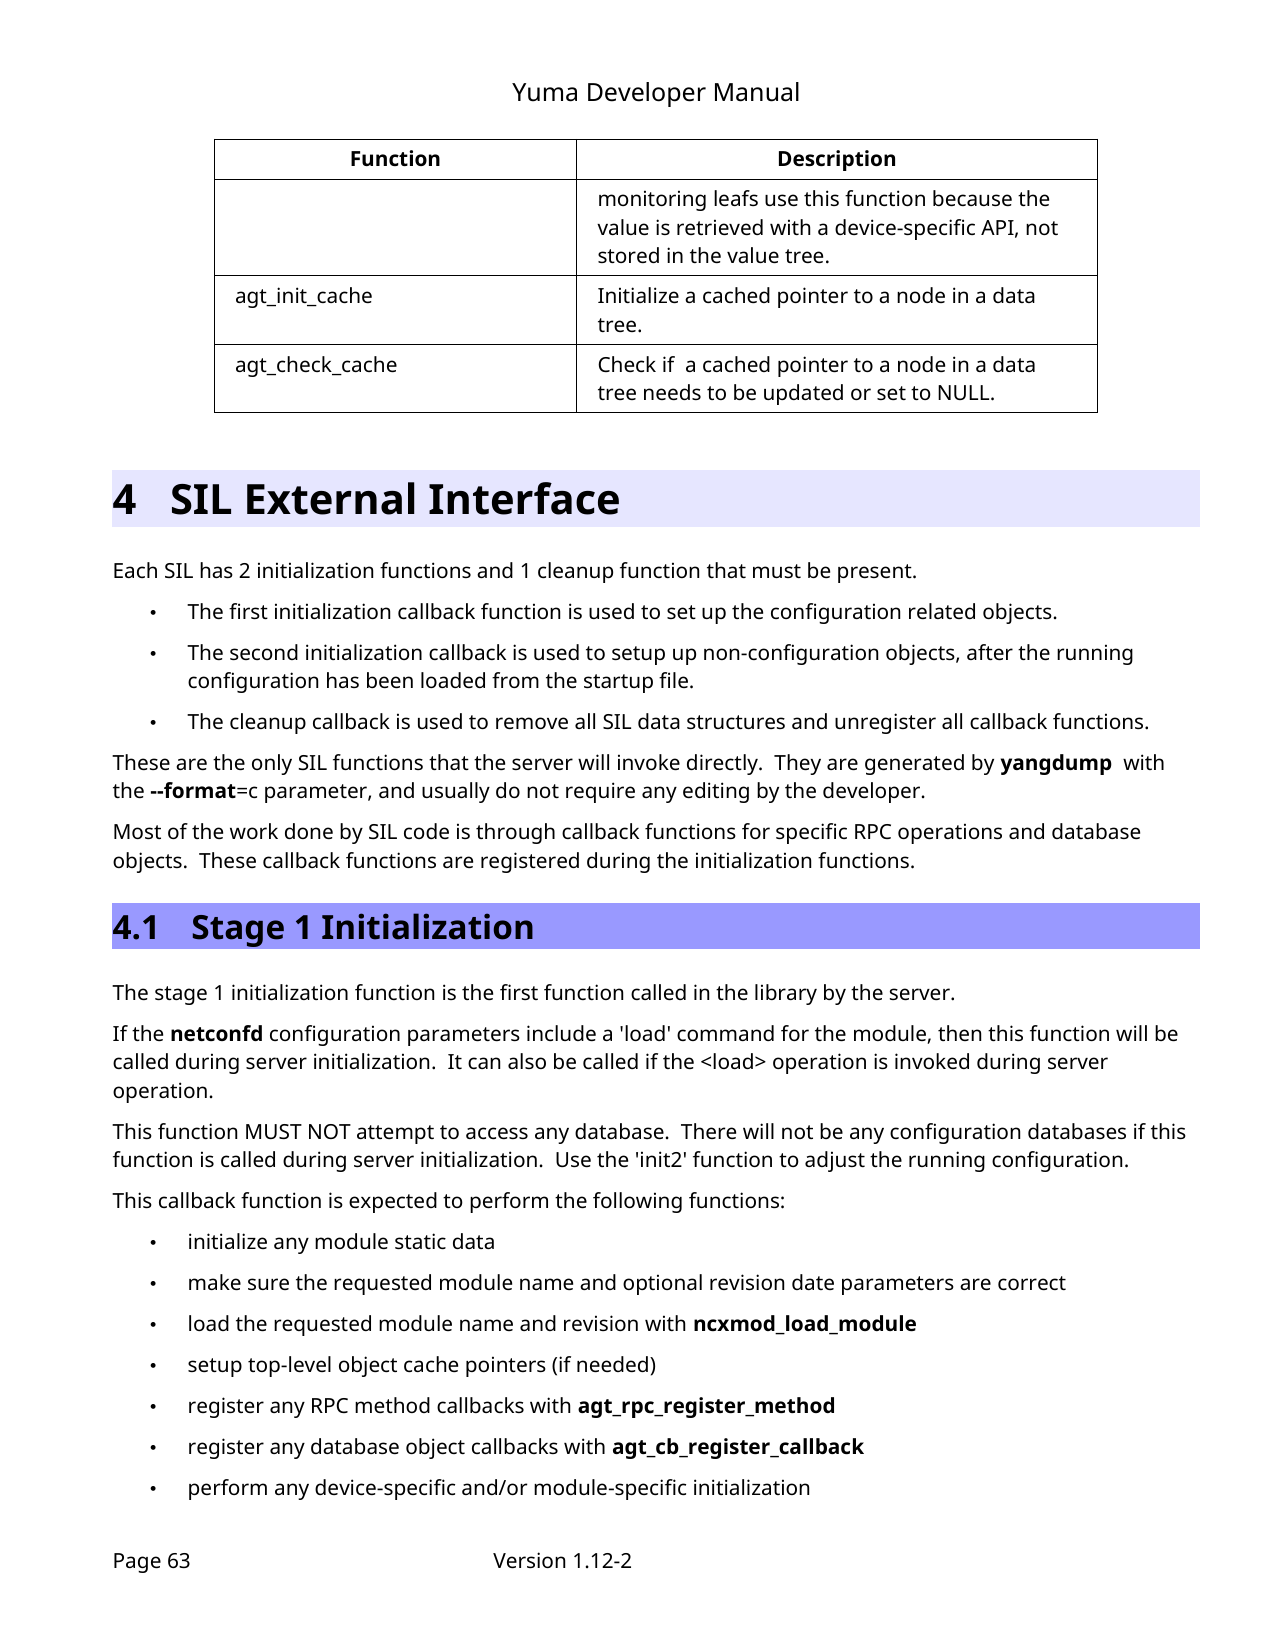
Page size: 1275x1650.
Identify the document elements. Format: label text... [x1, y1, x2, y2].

list initialize any module static data [150, 1227, 1200, 1256]
list The first initialization callback function is used to set up the configuration related objects. [150, 597, 1200, 625]
list make sure the requested module name and optional revision date parameters are correct [150, 1268, 1200, 1297]
table_cell monitoring leafs use this function because the value is retrieved with a device-specific API, not stored in the value tree. [577, 180, 1097, 275]
table_header Description [577, 140, 1097, 178]
table_cell [215, 180, 576, 275]
subtitle Stage 1 Initialization [112, 903, 1200, 949]
text This callback function is expected to perform the following functions: [112, 1186, 1200, 1215]
list The second initialization callback is used to setup up non-configuration objects, after the running configuration has been loaded from the startup file. [150, 638, 1200, 695]
list The cleanup callback is used to remove all SIL data structures and unregister all callback functions. [150, 707, 1200, 736]
list perform any device-specific and/or module-specific initialization [150, 1473, 1200, 1501]
subtitle SIL External Interface [112, 470, 1200, 527]
list load the requested module name and revision with ncxmod_load_module [150, 1309, 1200, 1337]
table_header Function [215, 140, 576, 178]
table_cell Initialize a cached pointer to a node in a data tree. [577, 276, 1097, 344]
table_cell Check if a cached pointer to a node in a data tree needs to be updated or set to NULL. [577, 345, 1097, 412]
text If the netconfd configuration parameters include a 'load' command for the module, then this function will be called during server initialization. It can also be called if the <load> operation is invoked during server operation. [112, 1019, 1200, 1104]
list register any RPC method callbacks with agt_rpc_register_method [150, 1391, 1200, 1419]
table_cell agt_check_cache [215, 345, 576, 412]
list register any database object callbacks with agt_cb_register_callback [150, 1432, 1200, 1460]
text Each SIL has 2 initialization functions and 1 cleanup function that must be present. [112, 556, 1200, 584]
text This function MUST NOT attempt to access any database. There will not be any configuration databases if this function is called during server initialization. Use the 'init2' function to adjust the running configuration. [112, 1117, 1200, 1174]
text These are the only SIL functions that the server will invoke directly. They are generated by yangdump with the --format=c parameter, and usually do not require any editing by the developer. [112, 748, 1200, 805]
table_cell agt_init_cache [215, 276, 576, 344]
text Most of the work done by SIL code is through callback functions for specific RPC operations and database objects. These callback functions are registered during the initialization functions. [112, 817, 1200, 874]
text The stage 1 initialization function is the first function called in the library by the server. [112, 978, 1200, 1007]
list setup top-level object cache pointers (if needed) [150, 1350, 1200, 1378]
